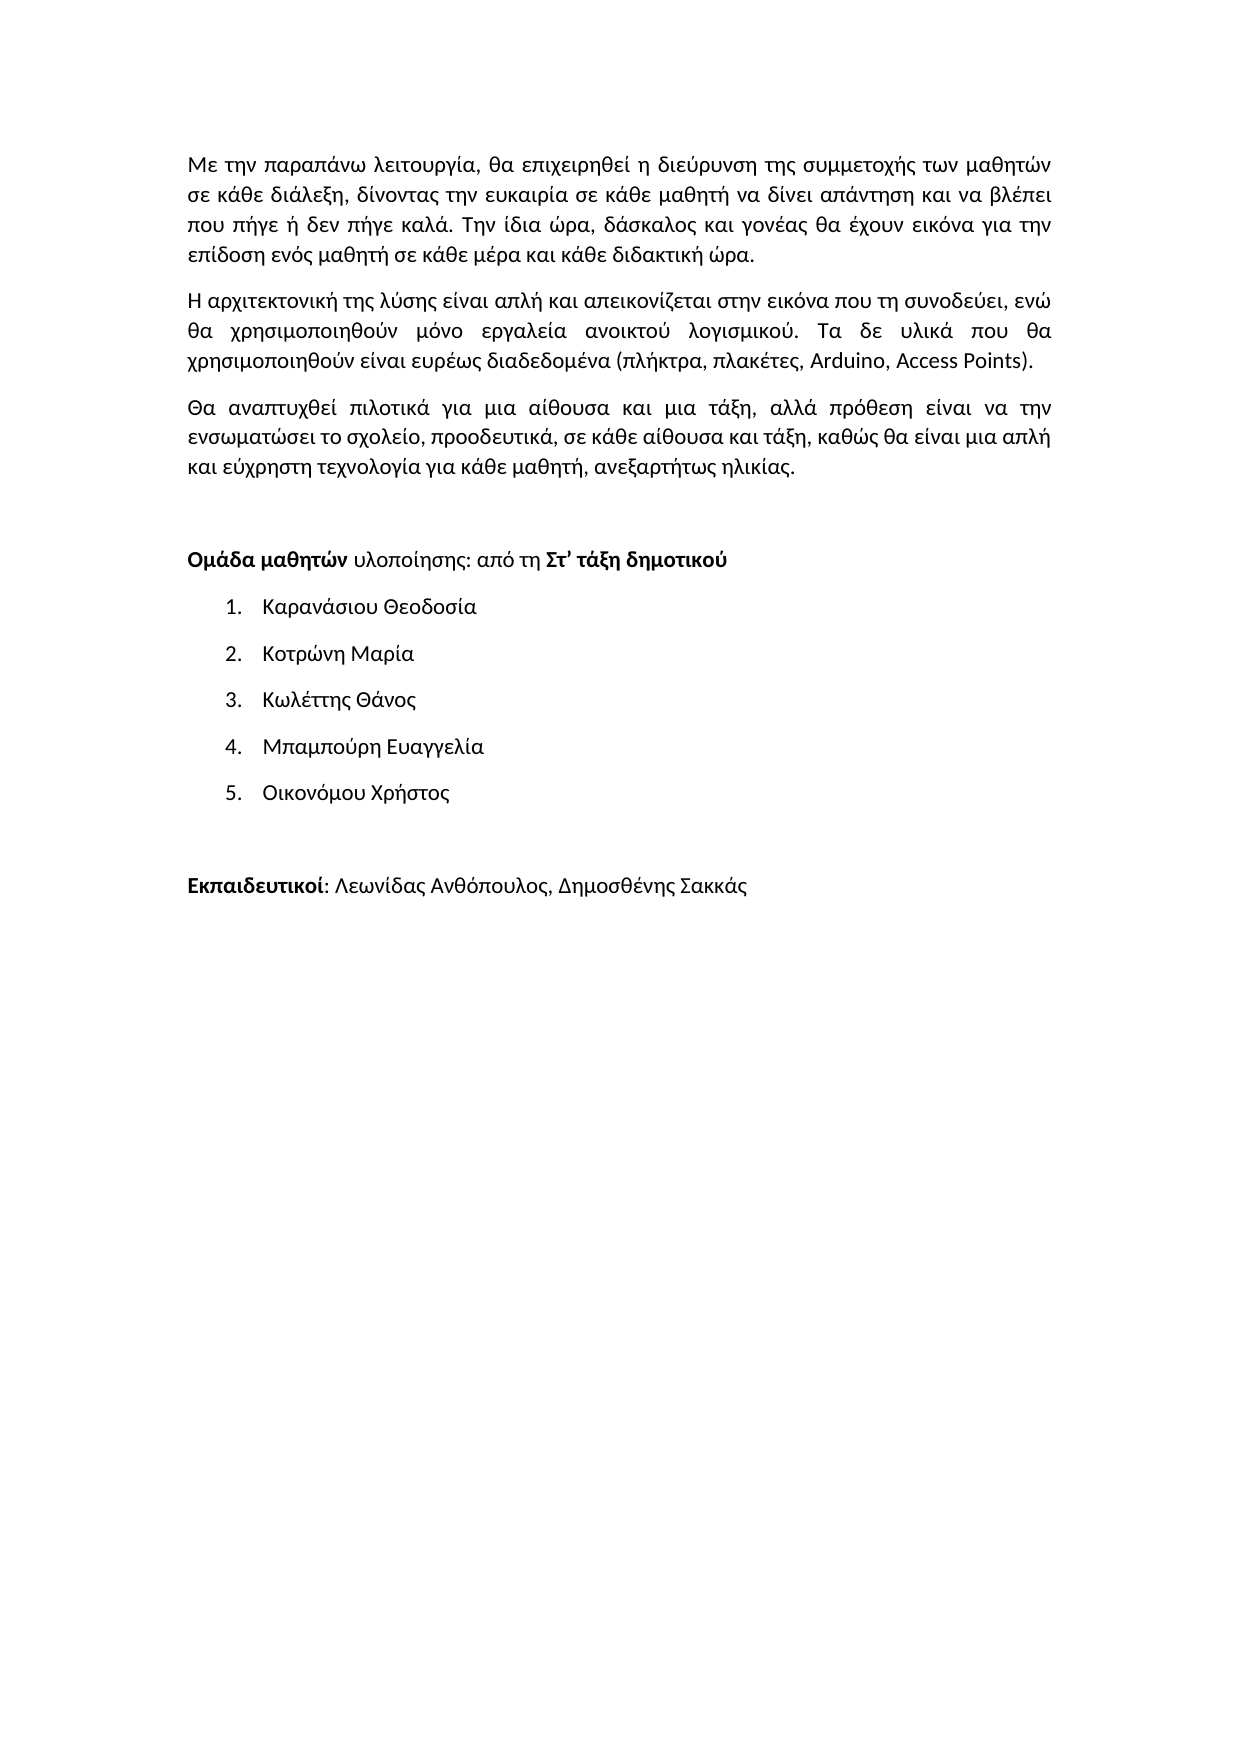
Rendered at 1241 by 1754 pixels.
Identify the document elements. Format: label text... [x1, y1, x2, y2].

list Οικονόμου Χρήστος [225, 778, 1053, 806]
list Κοτρώνη Μαρία [225, 639, 1053, 667]
text Με την παραπάνω λειτουργία, θα επιχειρηθεί η διεύρυνση της συμμετοχής των μαθητών σε κάθε διάλεξη, δίνοντας την ευκαιρία σε κάθε μαθητή να δίνει απάντηση και να βλέπει που πήγε ή δεν πήγε καλά. Την ίδια ώρα, δάσκαλος και γονέας θα έχουν εικόνα για την επίδοση ενός μαθητή σε κάθε μέρα και κάθε διδακτική ώρα. [187, 150, 1053, 268]
text Η αρχιτεκτονική της λύσης είναι απλή και απεικονίζεται στην εικόνα που τη συνοδεύει, ενώ θα χρησιμοποιηθούν μόνο εργαλεία ανοικτού λογισμικού. Τα δε υλικά που θα χρησιμοποιηθούν είναι ευρέως διαδεδομένα (πλήκτρα, πλακέτες, Arduino, Access Points). [187, 286, 1053, 374]
text Θα αναπτυχθεί πιλοτικά για μια αίθουσα και μια τάξη, αλλά πρόθεση είναι να την ενσωματώσει το σχολείο, προοδευτικά, σε κάθε αίθουσα και τάξη, καθώς θα είναι μια απλή και εύχρηστη τεχνολογία για κάθε μαθητή, ανεξαρτήτως ηλικίας. [187, 393, 1053, 480]
text Ομάδα μαθητών υλοποίησης: από τη Στ’ τάξη δημοτικού [187, 546, 1053, 573]
list Μπαμπούρη Ευαγγελία [225, 732, 1053, 760]
list Κωλέττης Θάνος [225, 685, 1053, 713]
text Εκπαιδευτικοί: Λεωνίδας Ανθόπουλος, Δημοσθένης Σακκάς [187, 871, 1053, 899]
list Καρανάσιου Θεοδοσία [225, 592, 1053, 620]
